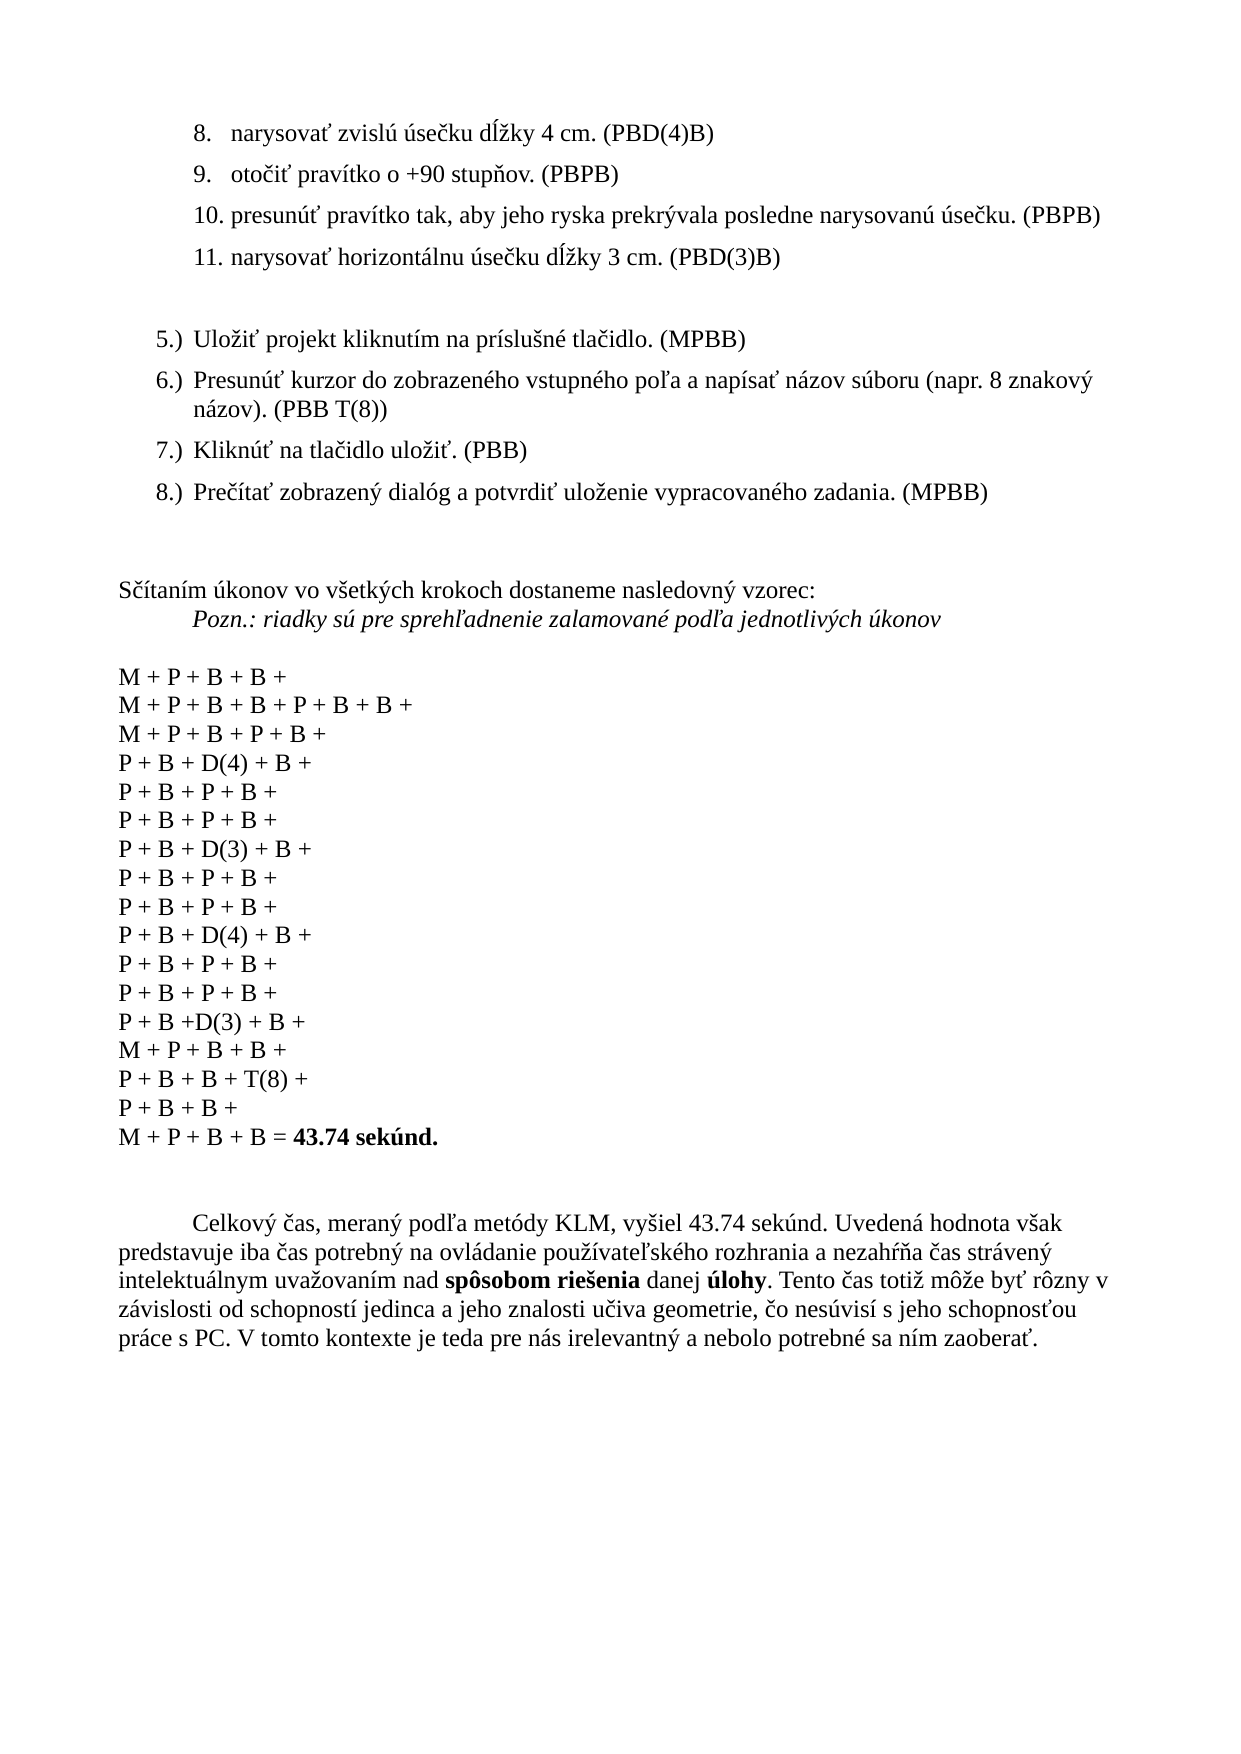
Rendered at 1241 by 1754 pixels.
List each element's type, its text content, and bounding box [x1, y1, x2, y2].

text M + P + B + B = 43.74 sekúnd. [118, 1122, 1122, 1151]
text Pozn.: riadky sú pre sprehľadnenie zalamované podľa jednotlivých úkonov [118, 604, 1122, 633]
list narysovať horizontálnu úsečku dĺžky 3 cm. (PBD(3)B) [193, 242, 1122, 271]
list presunúť pravítko tak, aby jeho ryska prekrývala posledne narysovanú úsečku. (PBPB) [193, 201, 1122, 229]
text Sčítaním úkonov vo všetkých krokoch dostaneme nasledovný vzorec: [118, 576, 1122, 604]
text P + B + P + B + [118, 892, 1122, 921]
text P + B + D(4) + B + [118, 748, 1122, 777]
text Celkový čas, meraný podľa metódy KLM, vyšiel 43.74 sekúnd. Uvedená hodnota však predstavuje iba čas potrebný na ovládanie používateľského rozhrania a nezahŕňa čas strávený intelektuálnym uvažovaním nad spôsobom riešenia danej úlohy. Tento čas totiž môže byť rôzny v závislosti od schopností jedinca a jeho znalosti učiva geometrie, čo nesúvisí s jeho schopnosťou práce s PC. V tomto kontexte je teda pre nás irelevantný a nebolo potrebné sa ním zaoberať. [118, 1208, 1122, 1352]
text P + B + D(3) + B + [118, 834, 1122, 863]
text M + P + B + B + [118, 1036, 1122, 1064]
text M + P + B + B + [118, 662, 1122, 691]
text P + B + P + B + [118, 863, 1122, 892]
text P + B + B + [118, 1093, 1122, 1122]
text P + B + B + T(8) + [118, 1064, 1122, 1093]
list narysovať zvislú úsečku dĺžky 4 cm. (PBD(4)B) [193, 118, 1122, 147]
list Prečítať zobrazený dialóg a potvrdiť uloženie vypracovaného zadania. (MPBB) [156, 477, 1122, 506]
text M + P + B + B + P + B + B + [118, 691, 1122, 719]
list Uložiť projekt kliknutím na príslušné tlačidlo. (MPBB) [156, 324, 1122, 353]
list Kliknúť na tlačidlo uložiť. (PBB) [156, 436, 1122, 464]
text M + P + B + P + B + [118, 719, 1122, 748]
text P + B + P + B + [118, 949, 1122, 978]
text P + B + D(4) + B + [118, 921, 1122, 949]
text P + B + P + B + [118, 806, 1122, 834]
text P + B +D(3) + B + [118, 1007, 1122, 1036]
text P + B + P + B + [118, 978, 1122, 1007]
text P + B + P + B + [118, 777, 1122, 806]
list otočiť pravítko o +90 stupňov. (PBPB) [193, 159, 1122, 188]
list Presunúť kurzor do zobrazeného vstupného poľa a napísať názov súboru (napr. 8 znakový názov). (PBB T(8)) [156, 366, 1122, 423]
